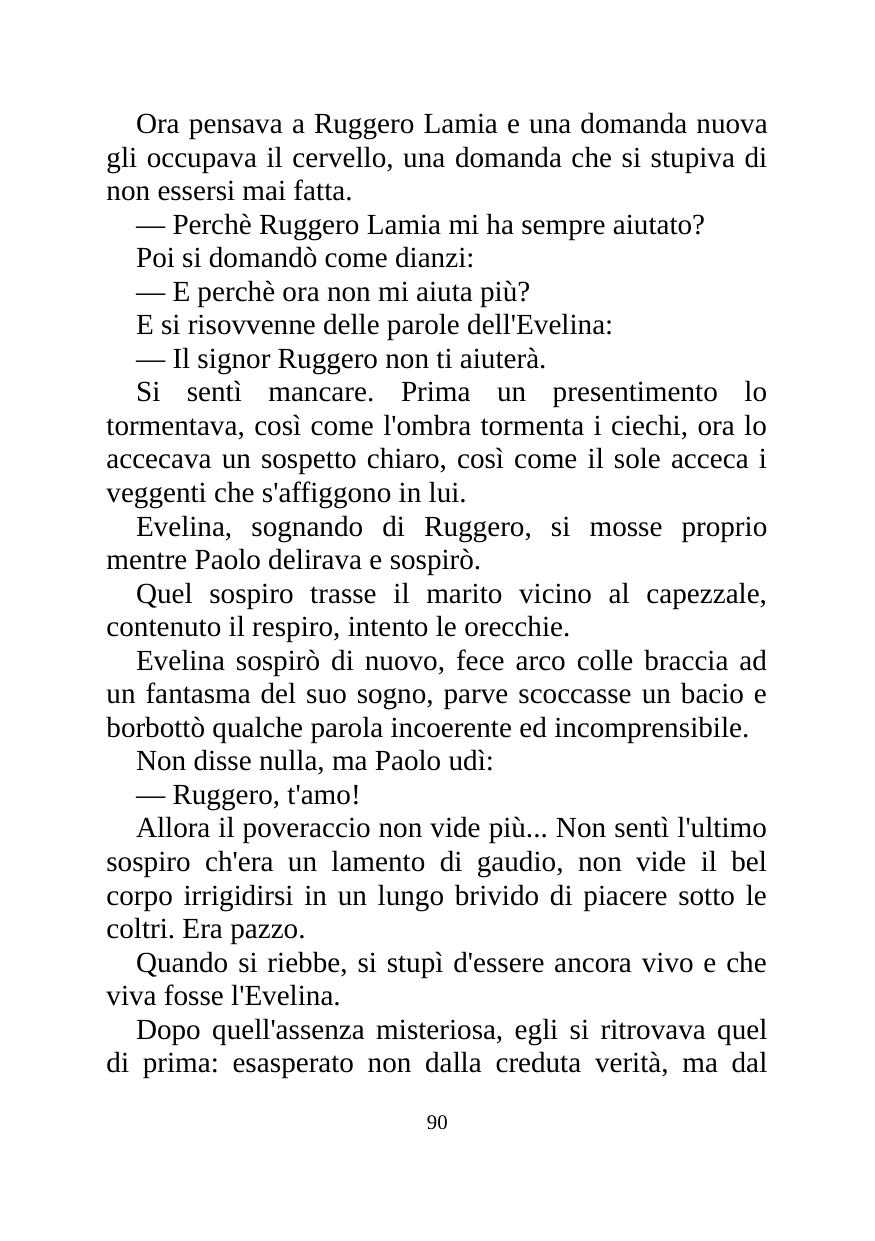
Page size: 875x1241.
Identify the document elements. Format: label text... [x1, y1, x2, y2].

text Allora il poveraccio non vide più... Non sentì l'ultimo sospiro ch'era un lamento di gaudio, non vide il bel corpo irrigidirsi in un lungo brivido di piacere sotto le coltri. Era pazzo. [106, 811, 768, 945]
text Quando si riebbe, si stupì d'essere ancora vivo e che viva fosse l'Evelina. [106, 945, 768, 1012]
text Non disse nulla, ma Paolo udì: [106, 743, 768, 777]
text Evelina, sognando di Ruggero, si mosse proprio mentre Paolo delirava e sospirò. [106, 509, 768, 576]
text Dopo quell'assenza misteriosa, egli si ritrovava quel di prima: esasperato non dalla creduta verità, ma dal [106, 1012, 768, 1079]
text — E perchè ora non mi aiuta più? [106, 274, 768, 307]
text Si sentì mancare. Prima un presentimento lo tormentava, così come l'ombra tormenta i ciechi, ora lo accecava un sospetto chiaro, così come il sole acceca i veggenti che s'affiggono in lui. [106, 374, 768, 509]
text Evelina sospirò di nuovo, fece arco colle braccia ad un fantasma del suo sogno, parve scoccasse un bacio e borbottò qualche parola incoerente ed incomprensibile. [106, 643, 768, 743]
text Quel sospiro trasse il marito vicino al capezzale, contenuto il respiro, intento le orecchie. [106, 576, 768, 643]
text E si risovvenne delle parole dell'Evelina: [106, 307, 768, 341]
text — Ruggero, t'amo! [106, 777, 768, 811]
text Poi si domandò come dianzi: [106, 240, 768, 274]
text Ora pensava a Ruggero Lamia e una domanda nuova gli occupava il cervello, una domanda che si stupiva di non essersi mai fatta. [106, 106, 768, 207]
text — Il signor Ruggero non ti aiuterà. [106, 341, 768, 374]
text — Perchè Ruggero Lamia mi ha sempre aiutato? [106, 207, 768, 240]
